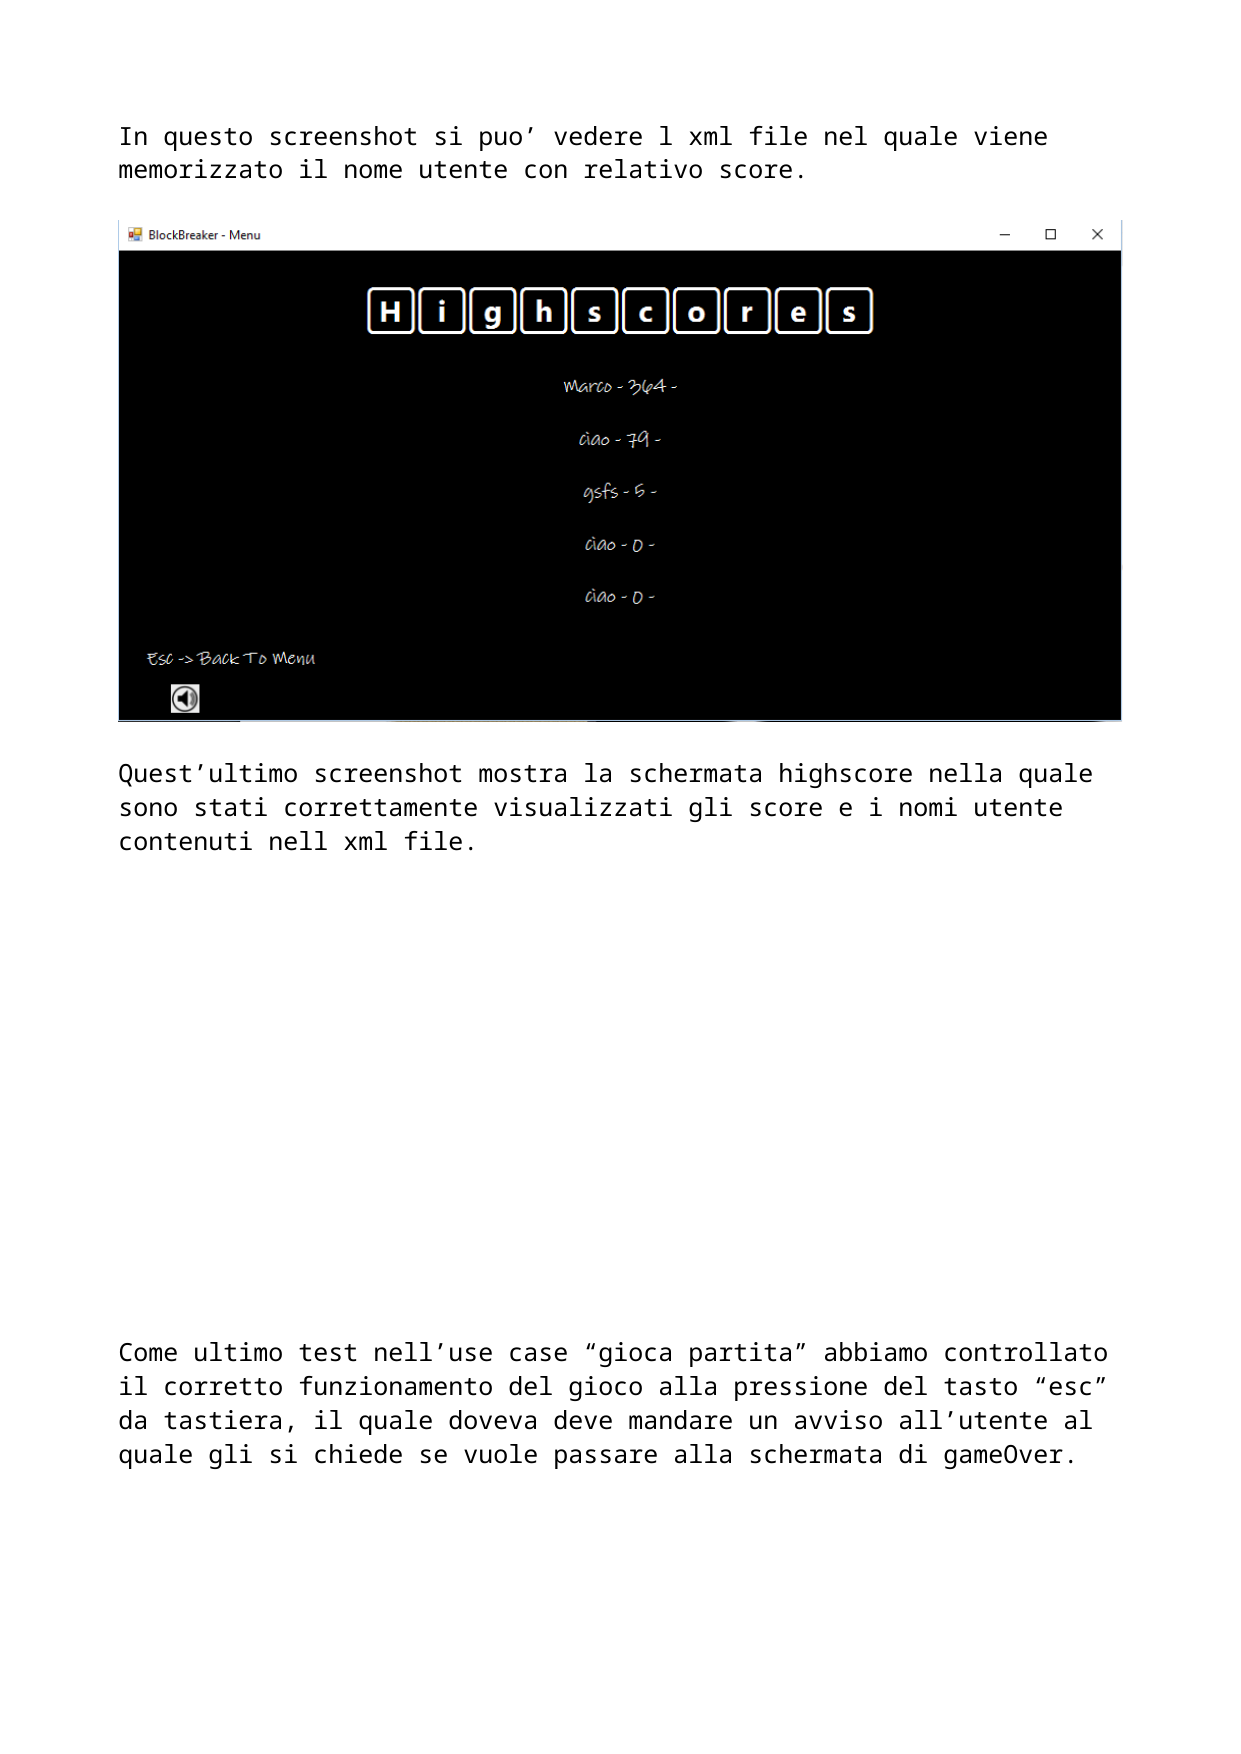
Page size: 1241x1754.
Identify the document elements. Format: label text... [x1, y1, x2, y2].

text In questo screenshot si puo’ vedere l xml file nel quale viene memorizzato il nome utente con relativo score. [118, 118, 1122, 186]
text Quest’ultimo screenshot mostra la schermata highscore nella quale sono stati correttamente visualizzati gli score e i nomi utente contenuti nell xml file. [118, 756, 1122, 858]
picture [118, 220, 1123, 722]
text Come ultimo test nell’use case “gioca partita” abbiamo controllato il corretto funzionamento del gioco alla pressione del tasto “esc” da tastiera, il quale doveva deve mandare un avviso all’utente al quale gli si chiede se vuole passare alla schermata di gameOver. [118, 1335, 1122, 1471]
